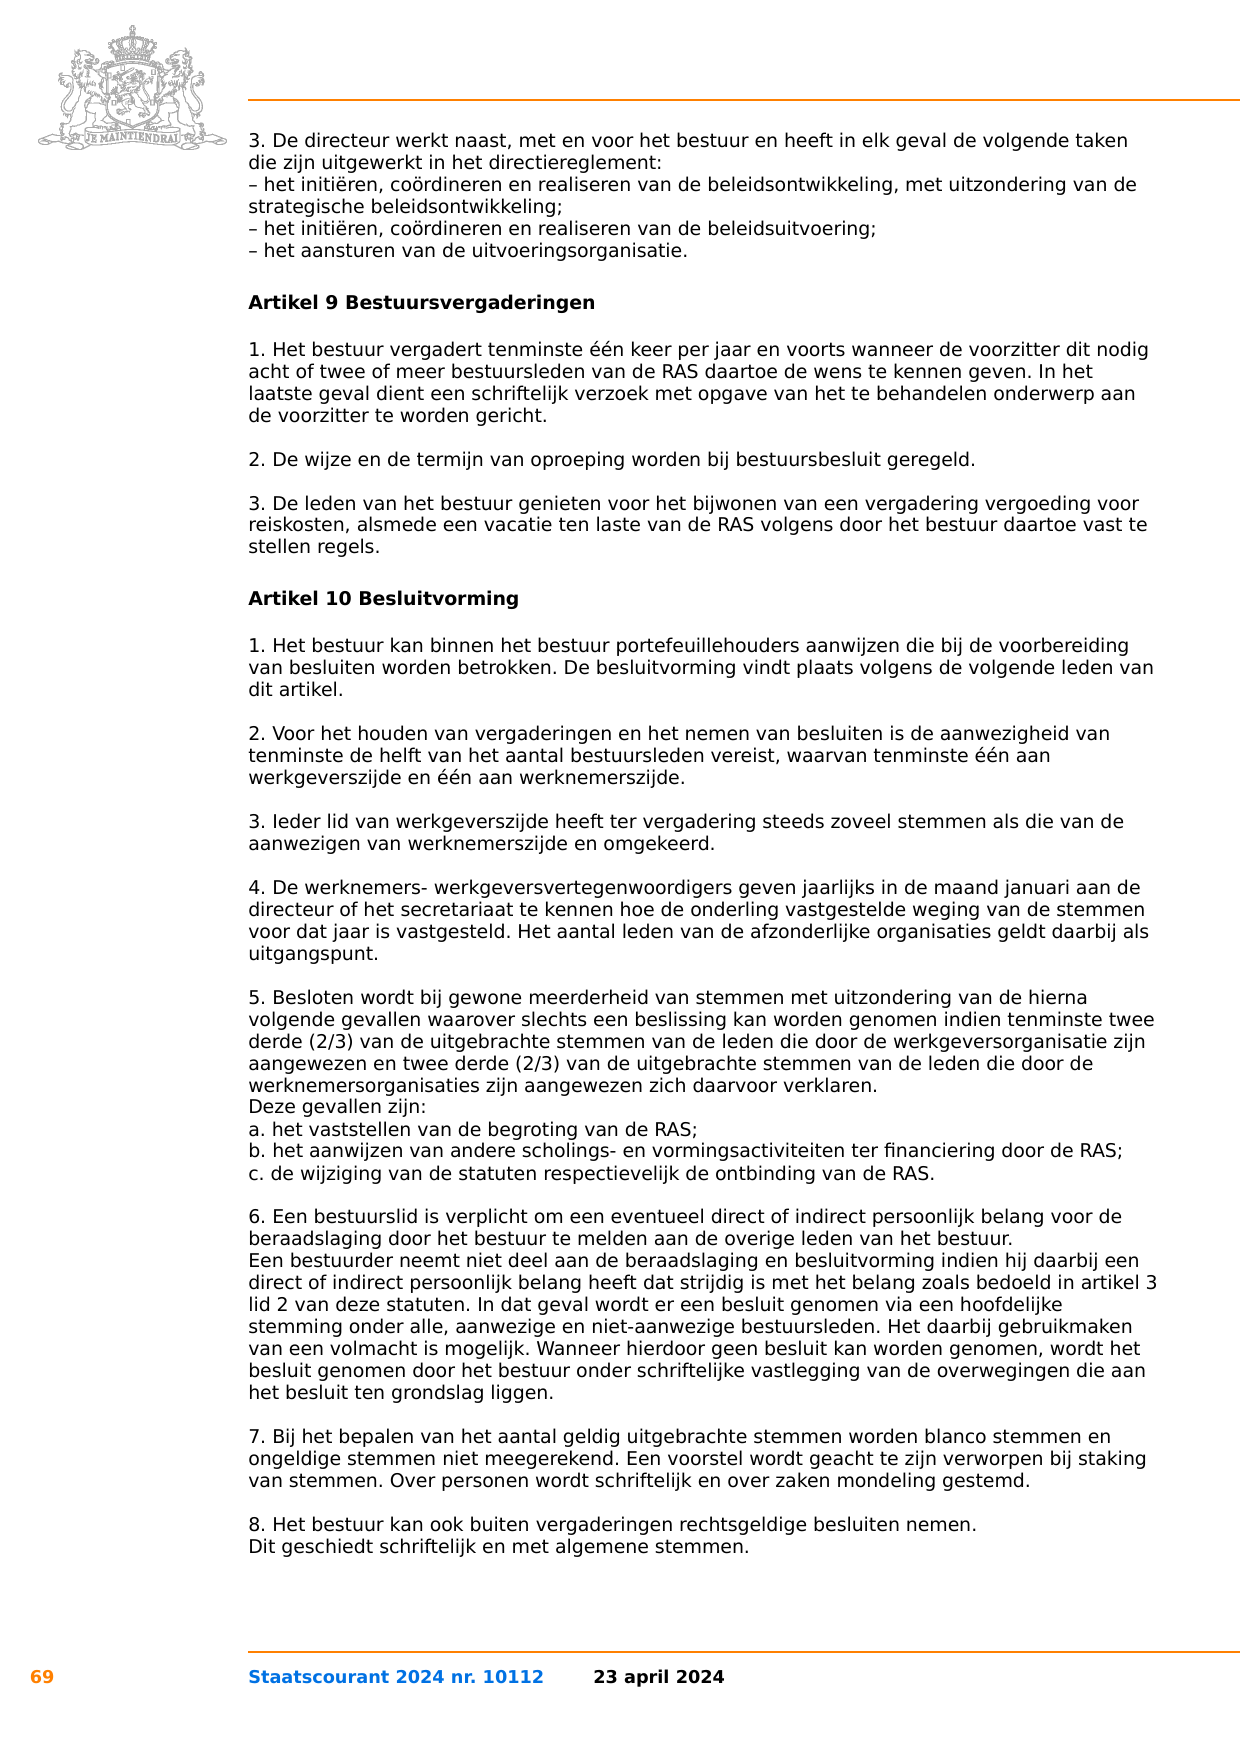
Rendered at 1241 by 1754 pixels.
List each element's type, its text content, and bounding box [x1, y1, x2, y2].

text 6. Een bestuurslid is verplicht om een eventueel direct of indirect persoonlijk belang voor de beraadslaging door het bestuur te melden aan de overige leden van het bestuur. [248, 1206, 1163, 1250]
text Deze gevallen zijn: [248, 1096, 1163, 1118]
subtitle Artikel 10 Besluitvorming [248, 588, 1163, 610]
text 3. Ieder lid van werkgeverszijde heeft ter vergadering steeds zoveel stemmen als die van de aanwezigen van werknemerszijde en omgekeerd. [248, 811, 1163, 855]
picture [38, 25, 227, 150]
text – het aansturen van de uitvoeringsorganisatie. [248, 240, 1163, 262]
text 1. Het bestuur vergadert tenminste één keer per jaar en voorts wanneer de voorzitter dit nodig acht of twee of meer bestuursleden van de RAS daartoe de wens te kennen geven. In het laatste geval dient een schriftelijk verzoek met opgave van het te behandelen onderwerp aan de voorzitter te worden gericht. [248, 339, 1163, 427]
text 2. De wijze en de termijn van oproeping worden bij bestuursbesluit geregeld. [248, 448, 1163, 471]
text c. de wijziging van de statuten respectievelijk de ontbinding van de RAS. [248, 1162, 1163, 1184]
text 3. De leden van het bestuur genieten voor het bijwonen van een vergadering vergoeding voor reiskosten, alsmede een vacatie ten laste van de RAS volgens door het bestuur daartoe vast te stellen regels. [248, 492, 1163, 558]
text – het initiëren, coördineren en realiseren van de beleidsuitvoering; [248, 218, 1163, 240]
text – het initiëren, coördineren en realiseren van de beleidsontwikkeling, met uitzondering van de strategische beleidsontwikkeling; [248, 174, 1163, 218]
text a. het vaststellen van de begroting van de RAS; [248, 1118, 1163, 1140]
text b. het aanwijzen van andere scholings- en vormingsactiviteiten ter financiering door de RAS; [248, 1140, 1163, 1162]
text 2. Voor het houden van vergaderingen en het nemen van besluiten is de aanwezigheid van tenminste de helft van het aantal bestuursleden vereist, waarvan tenminste één aan werkgeverszijde en één aan werknemerszijde. [248, 723, 1163, 789]
text 5. Besloten wordt bij gewone meerderheid van stemmen met uitzondering van de hierna volgende gevallen waarover slechts een beslissing kan worden genomen indien tenminste twee derde (2/3) van de uitgebrachte stemmen van de leden die door de werkgeversorganisatie zijn aangewezen en twee derde (2/3) van de uitgebrachte stemmen van de leden die door de werknemersorganisaties zijn aangewezen zich daarvoor verklaren. [248, 987, 1163, 1096]
text Dit geschiedt schriftelijk en met algemene stemmen. [248, 1536, 1163, 1558]
subtitle Artikel 9 Bestuursvergaderingen [248, 292, 1163, 314]
text 4. De werknemers- werkgeversvertegenwoordigers geven jaarlijks in de maand januari aan de directeur of het secretariaat te kennen hoe de onderling vastgestelde weging van de stemmen voor dat jaar is vastgesteld. Het aantal leden van de afzonderlijke organisaties geldt daarbij als uitgangspunt. [248, 877, 1163, 965]
text 3. De directeur werkt naast, met en voor het bestuur en heeft in elk geval de volgende taken die zijn uitgewerkt in het directiereglement: [248, 130, 1163, 174]
text 1. Het bestuur kan binnen het bestuur portefeuillehouders aanwijzen die bij de voorbereiding van besluiten worden betrokken. De besluitvorming vindt plaats volgens de volgende leden van dit artikel. [248, 635, 1163, 701]
text 8. Het bestuur kan ook buiten vergaderingen rechtsgeldige besluiten nemen. [248, 1514, 1163, 1536]
text Een bestuurder neemt niet deel aan de beraadslaging en besluitvorming indien hij daarbij een direct of indirect persoonlijk belang heeft dat strijdig is met het belang zoals bedoeld in artikel 3 lid 2 van deze statuten. In dat geval wordt er een besluit genomen via een hoofdelijke stemming onder alle, aanwezige en niet-aanwezige bestuursleden. Het daarbij gebruikmaken van een volmacht is mogelijk. Wanneer hierdoor geen besluit kan worden genomen, wordt het besluit genomen door het bestuur onder schriftelijke vastlegging van de overwegingen die aan het besluit ten grondslag liggen. [248, 1250, 1163, 1404]
text 7. Bij het bepalen van het aantal geldig uitgebrachte stemmen worden blanco stemmen en ongeldige stemmen niet meegerekend. Een voorstel wordt geacht te zijn verworpen bij staking van stemmen. Over personen wordt schriftelijk en over zaken mondeling gestemd. [248, 1426, 1163, 1492]
